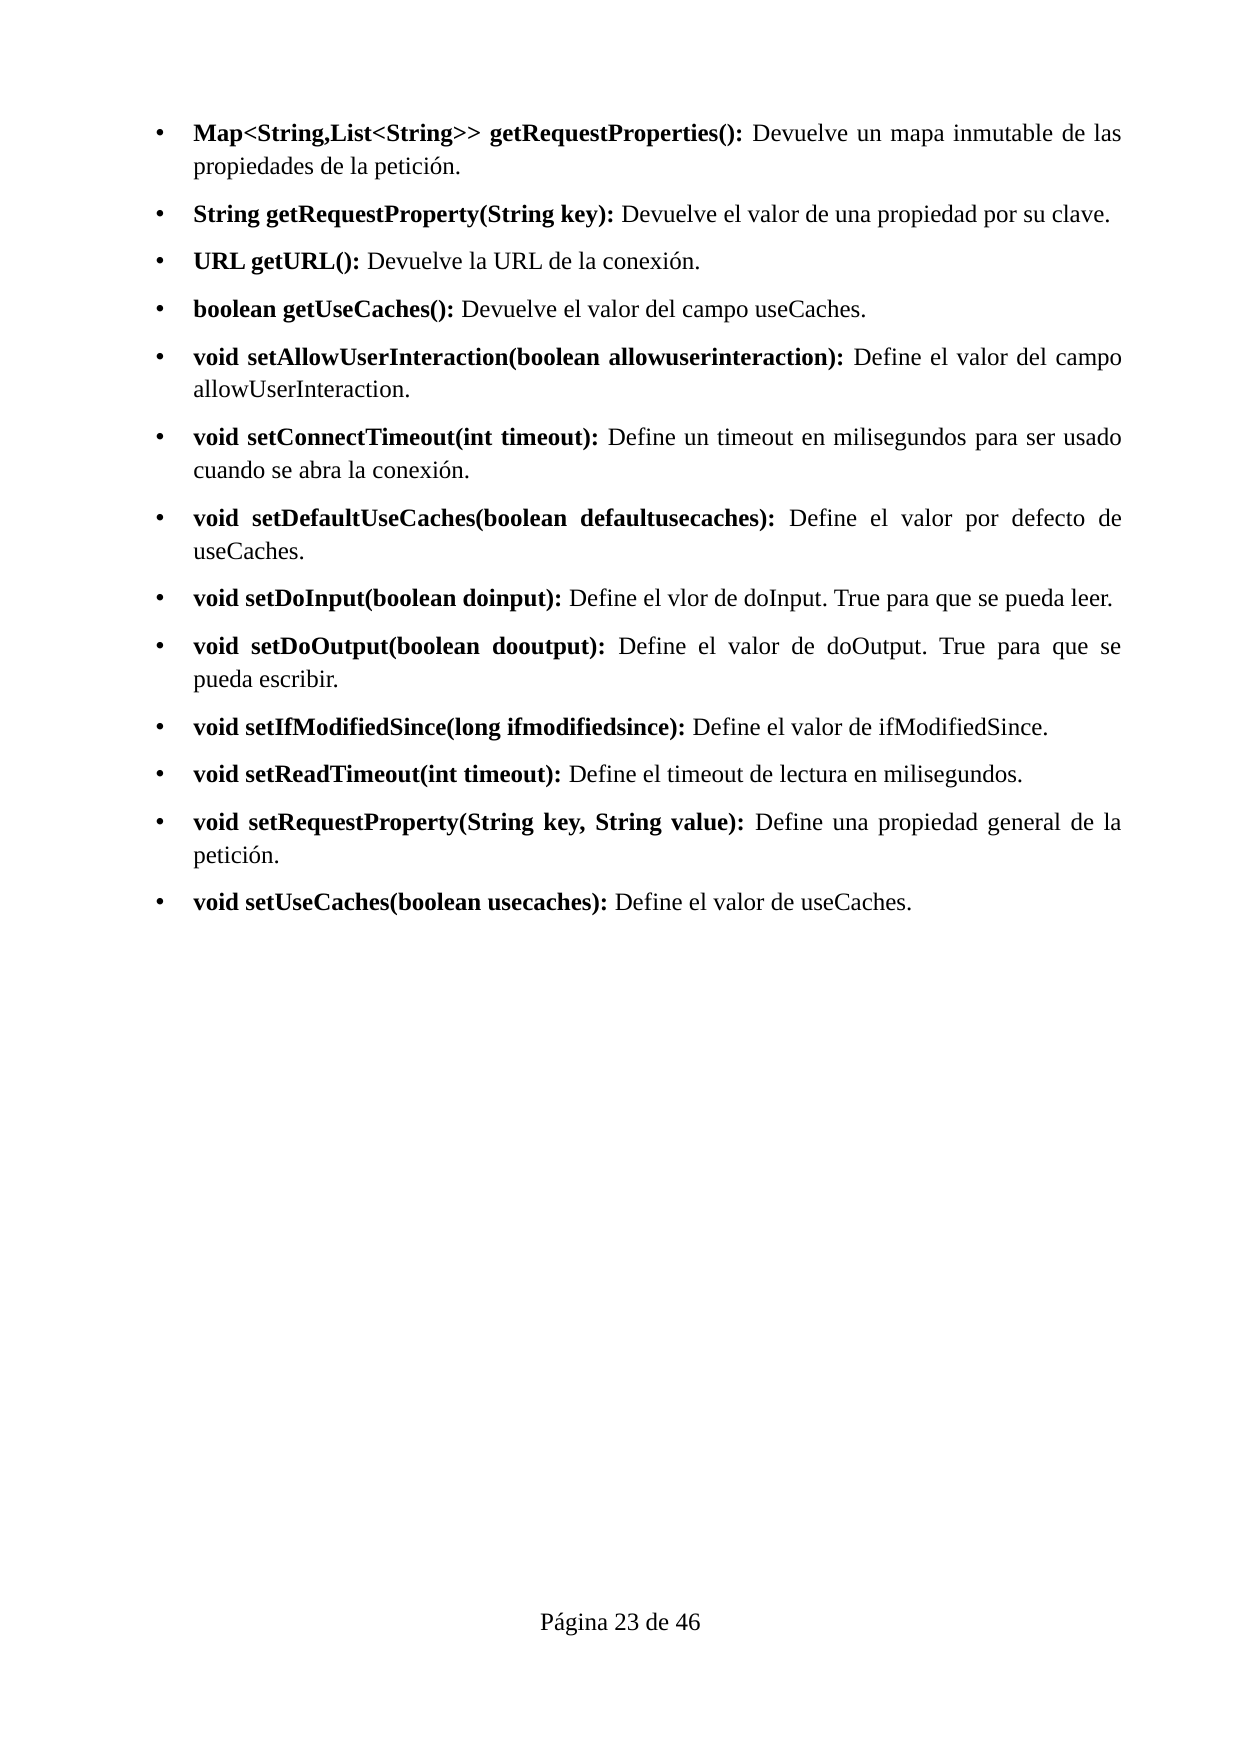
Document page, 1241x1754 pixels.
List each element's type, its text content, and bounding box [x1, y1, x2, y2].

list void setDefaultUseCaches(boolean defaultusecaches): Define el valor por defecto de useCaches. [156, 503, 1122, 564]
list boolean getUseCaches(): Devuelve el valor del campo useCaches. [156, 294, 1122, 323]
list void setUseCaches(boolean usecaches): Define el valor de useCaches. [156, 887, 1122, 916]
list void setIfModifiedSince(long ifmodifiedsince): Define el valor de ifModifiedSince. [156, 712, 1122, 740]
list void setDoInput(boolean doinput): Define el vlor de doInput. True para que se pueda leer. [156, 583, 1122, 612]
list Map<String,List<String>> getRequestProperties(): Devuelve un mapa inmutable de las propiedades de la petición. [156, 118, 1122, 180]
list void setAllowUserInteraction(boolean allowuserinteraction): Define el valor del campo allowUserInteraction. [156, 342, 1122, 403]
list void setDoOutput(boolean dooutput): Define el valor de doOutput. True para que se pueda escribir. [156, 631, 1122, 693]
list URL getURL(): Devuelve la URL de la conexión. [156, 246, 1122, 275]
list void setRequestProperty(String key, String value): Define una propiedad general de la petición. [156, 807, 1122, 869]
list void setReadTimeout(int timeout): Define el timeout de lectura en milisegundos. [156, 759, 1122, 788]
list void setConnectTimeout(int timeout): Define un timeout en milisegundos para ser usado cuando se abra la conexión. [156, 422, 1122, 484]
list String getRequestProperty(String key): Devuelve el valor de una propiedad por su clave. [156, 199, 1122, 227]
